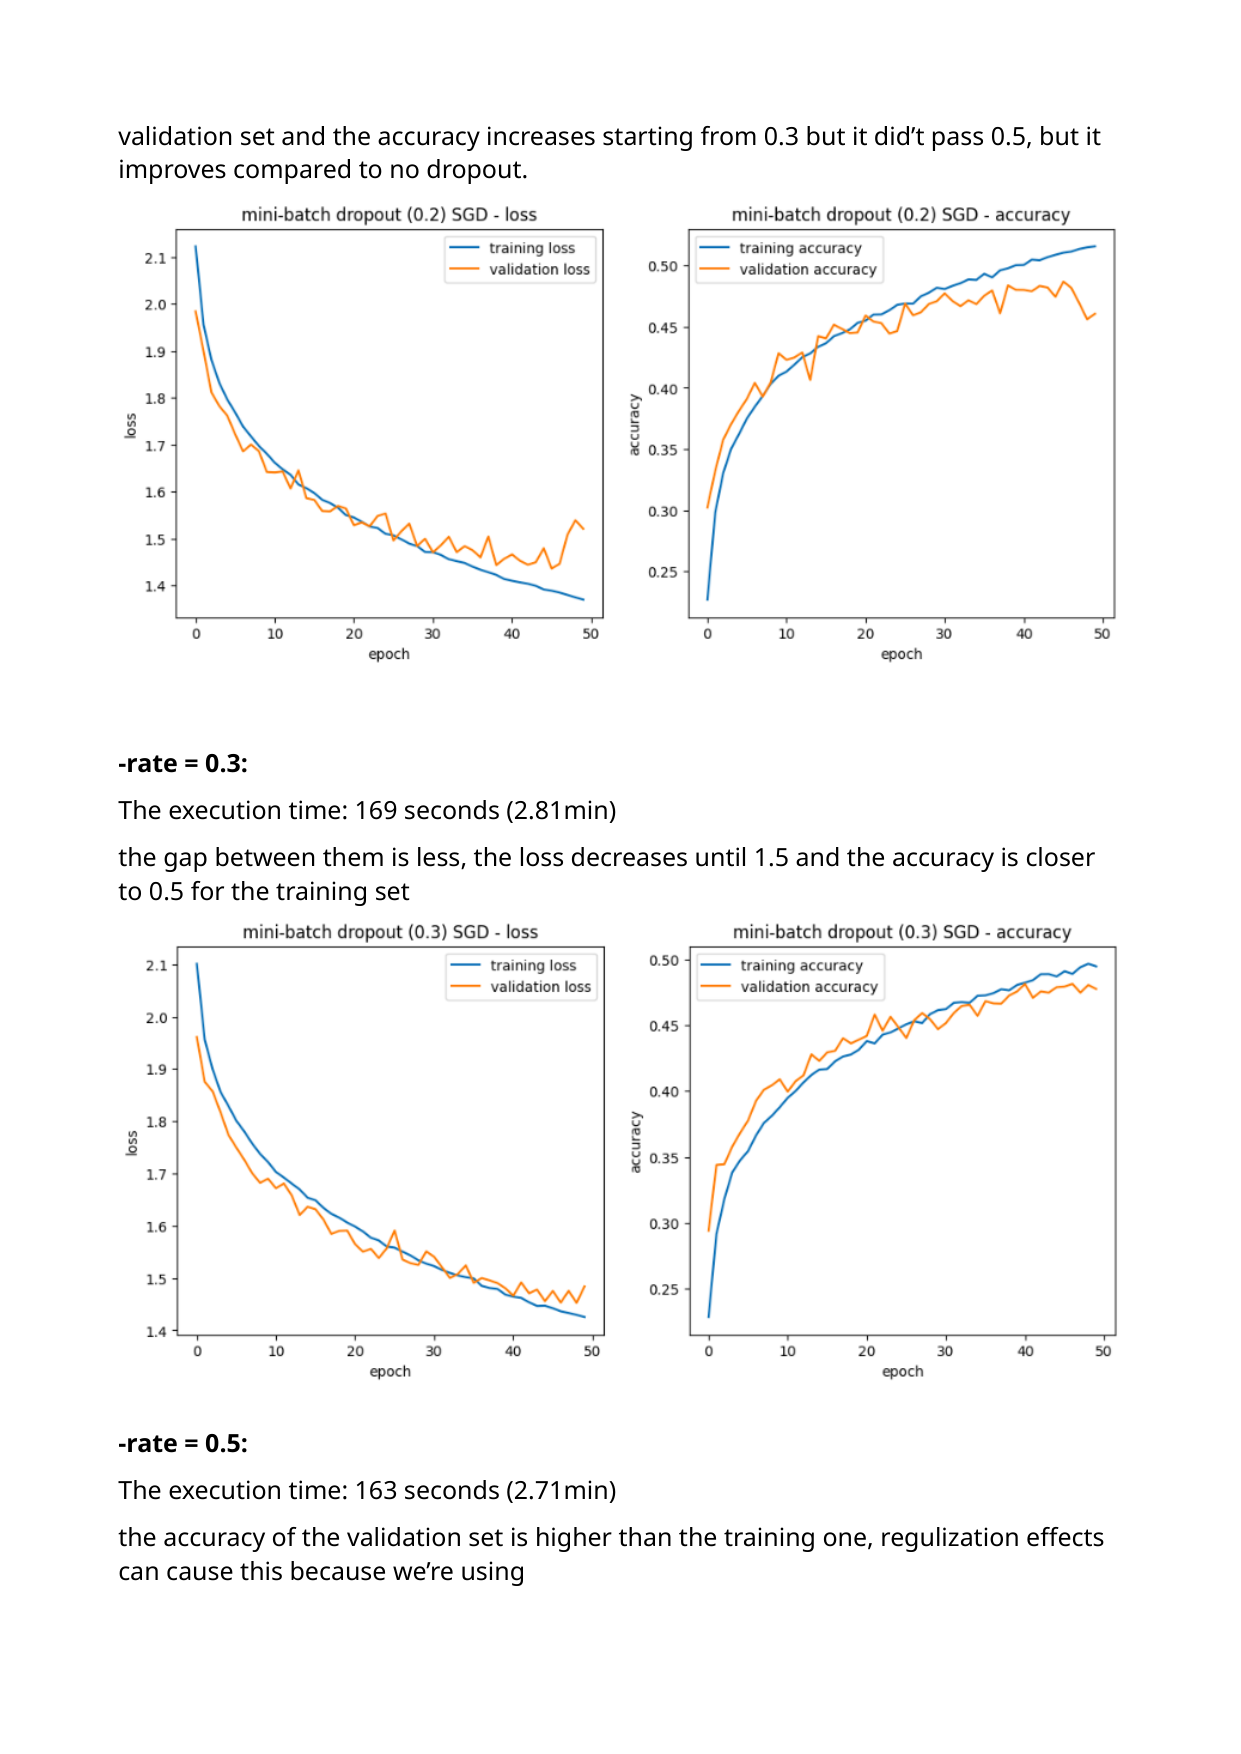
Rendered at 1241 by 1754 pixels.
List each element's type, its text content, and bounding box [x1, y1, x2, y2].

picture [118, 198, 1123, 664]
text validation set and the accuracy increases starting from 0.3 but it did’t pass 0.5, but it improves compared to no dropout. [118, 118, 1122, 186]
text The execution time: 163 seconds (2.71min) [118, 1473, 1122, 1507]
text the accuracy of the validation set is higher than the training one, regulization effects can cause this because we’re using [118, 1519, 1122, 1587]
text the gap between them is less, the loss decreases until 1.5 and the accuracy is closer to 0.5 for the training set [118, 839, 1122, 907]
text -rate = 0.3: [118, 746, 1122, 780]
picture [118, 920, 1123, 1385]
text The execution time: 169 seconds (2.81min) [118, 793, 1122, 827]
text -rate = 0.5: [118, 1426, 1122, 1460]
